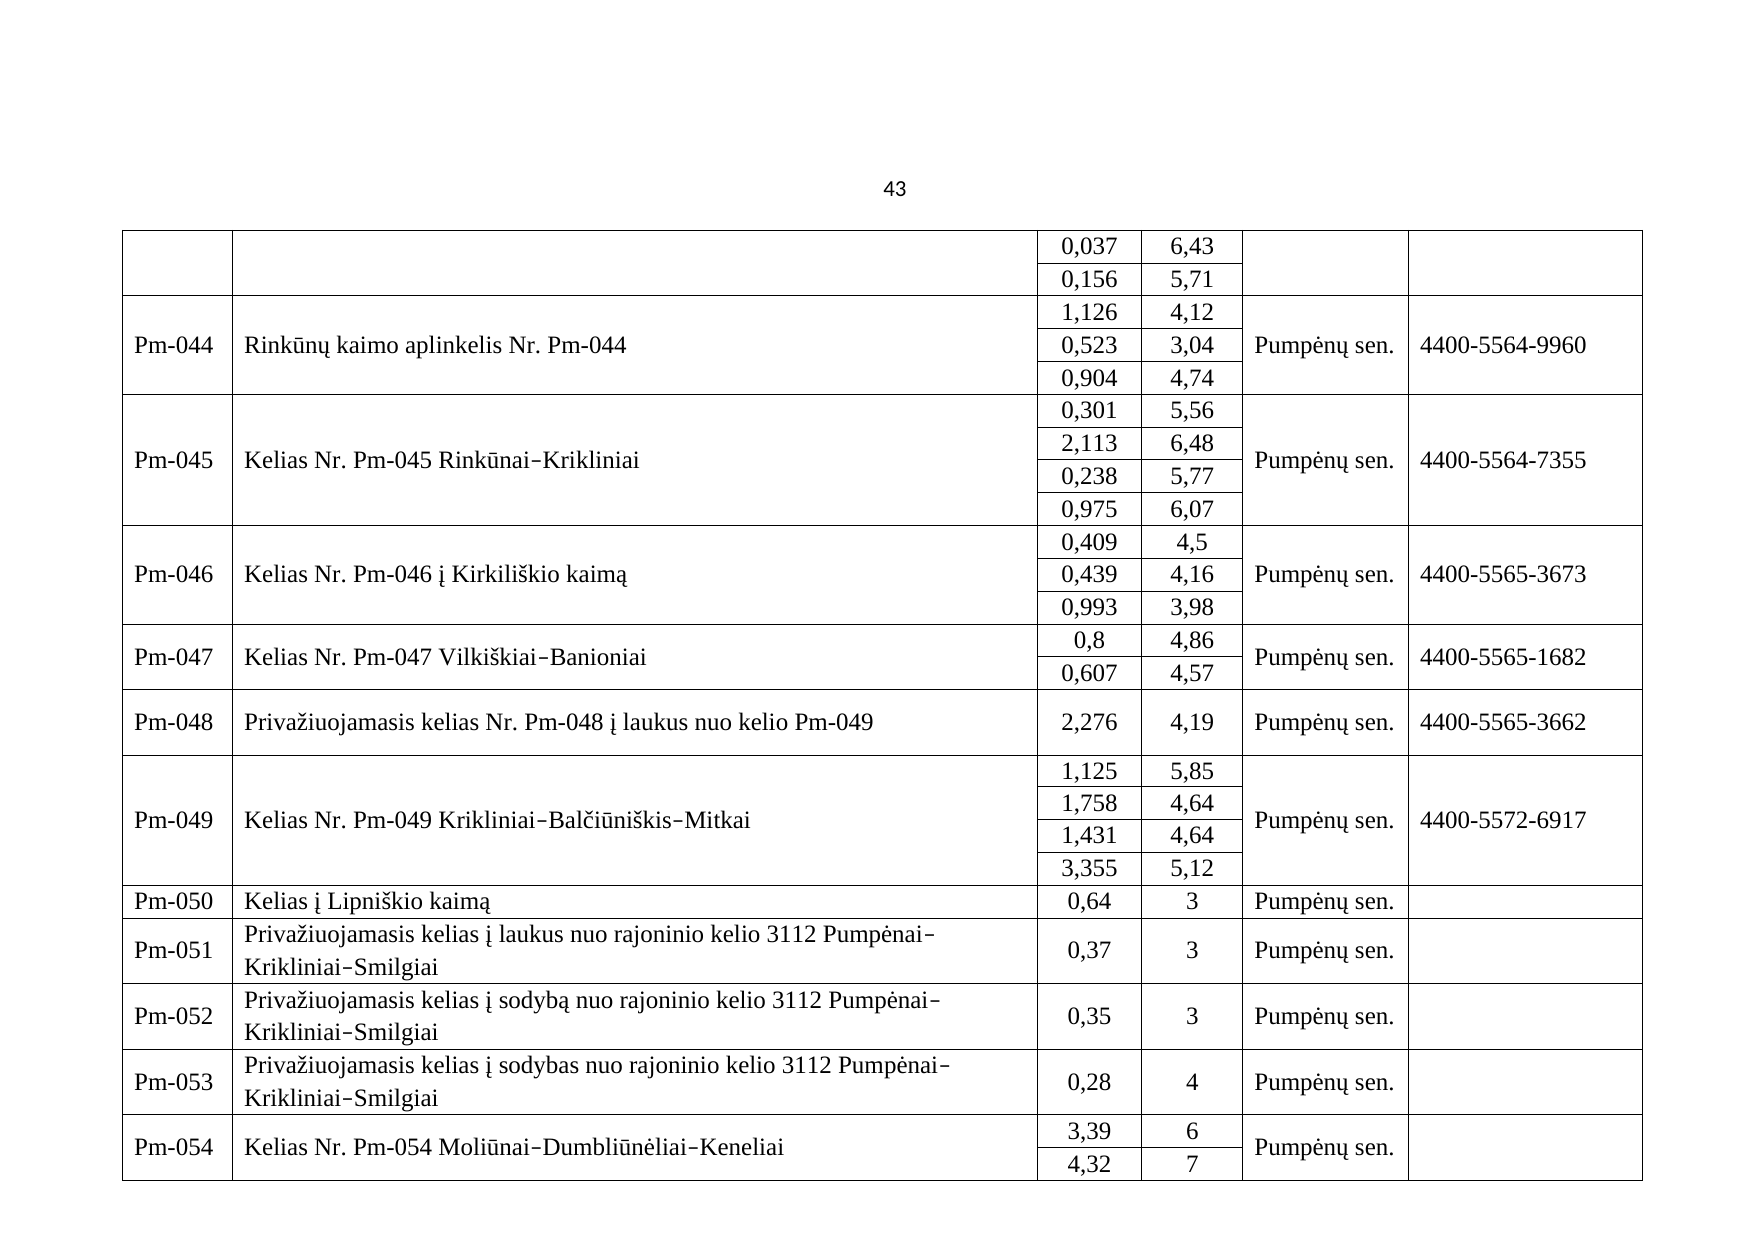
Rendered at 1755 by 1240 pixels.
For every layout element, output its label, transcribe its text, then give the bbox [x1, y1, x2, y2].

table_cell [1409, 919, 1642, 983]
table_cell Pumpėnų sen. [1243, 296, 1408, 394]
table_cell 4,32 [1038, 1148, 1141, 1180]
table_cell 0,439 [1038, 559, 1141, 591]
table_cell 0,238 [1038, 460, 1141, 492]
table_cell 1,126 [1038, 296, 1141, 328]
table_cell 0,904 [1038, 362, 1141, 394]
table_cell 0,37 [1038, 919, 1141, 983]
table_cell Pm-048 [123, 690, 232, 755]
table_cell Rinkūnų kaimo aplinkelis Nr. Pm-044 [233, 296, 1037, 394]
table_cell Pumpėnų sen. [1243, 526, 1408, 623]
table_cell 3,39 [1038, 1115, 1141, 1147]
table_cell Pm-049 [123, 756, 232, 884]
table_cell 0,8 [1038, 625, 1141, 656]
table_cell 6,48 [1142, 428, 1242, 459]
table_cell Pumpėnų sen. [1243, 886, 1408, 917]
table_cell 6 [1142, 1115, 1242, 1147]
table_cell 7 [1142, 1148, 1242, 1180]
table_cell 5,85 [1142, 756, 1242, 786]
table_cell Privažiuojamasis kelias į sodybas nuo rajoninio kelio 3112 Pumpėnai–Krikliniai–Smilgiai [233, 1050, 1037, 1114]
table_cell 4,5 [1142, 526, 1242, 558]
table_cell 4,64 [1142, 820, 1242, 852]
table_cell 0,28 [1038, 1050, 1141, 1114]
table_cell 5,12 [1142, 853, 1242, 884]
table_cell Privažiuojamasis kelias į sodybą nuo rajoninio kelio 3112 Pumpėnai–Krikliniai–Smilgiai [233, 984, 1037, 1049]
table_cell 0,975 [1038, 493, 1141, 525]
table_cell 3 [1142, 886, 1242, 917]
table_cell 6,07 [1142, 493, 1242, 525]
table_cell Pumpėnų sen. [1243, 395, 1408, 525]
table_cell 1,758 [1038, 787, 1141, 819]
table_cell Pm-045 [123, 395, 232, 525]
table_cell Kelias Nr. Pm-045 Rinkūnai–Krikliniai [233, 395, 1037, 525]
table_cell Pumpėnų sen. [1243, 625, 1408, 689]
table_cell [1243, 231, 1408, 295]
table_cell 4,12 [1142, 296, 1242, 328]
table_cell [1409, 1050, 1642, 1114]
table_cell [233, 231, 1037, 295]
table_cell 5,56 [1142, 395, 1242, 427]
table_cell [1409, 886, 1642, 917]
table_cell 5,77 [1142, 460, 1242, 492]
table_cell Pumpėnų sen. [1243, 919, 1408, 983]
table_cell 4400-5565-1682 [1409, 625, 1642, 689]
table_cell 4,86 [1142, 625, 1242, 656]
table_cell Pm-047 [123, 625, 232, 689]
table_cell Kelias į Lipniškio kaimą [233, 886, 1037, 917]
table_cell Privažiuojamasis kelias Nr. Pm-048 į laukus nuo kelio Pm-049 [233, 690, 1037, 755]
table_cell 1,125 [1038, 756, 1141, 786]
table_cell 6,43 [1142, 231, 1242, 262]
table_cell 0,607 [1038, 657, 1141, 689]
table_cell 4400-5572-6917 [1409, 756, 1642, 884]
table_cell 0,037 [1038, 231, 1141, 262]
table_cell 0,64 [1038, 886, 1141, 917]
table_cell Kelias Nr. Pm-054 Moliūnai–Dumbliūnėliai–Keneliai [233, 1115, 1037, 1180]
table_cell 3,04 [1142, 329, 1242, 361]
table_cell 4 [1142, 1050, 1242, 1114]
table_cell Privažiuojamasis kelias į laukus nuo rajoninio kelio 3112 Pumpėnai–Krikliniai–Smilgiai [233, 919, 1037, 983]
table_cell Pm-051 [123, 919, 232, 983]
table_cell 4400-5565-3673 [1409, 526, 1642, 623]
table_cell Pm-053 [123, 1050, 232, 1114]
table_cell [1409, 231, 1642, 295]
table_cell 3 [1142, 984, 1242, 1049]
table_cell [1409, 1115, 1642, 1180]
table_cell 0,409 [1038, 526, 1141, 558]
table_cell Pumpėnų sen. [1243, 1115, 1408, 1180]
table_cell 3 [1142, 919, 1242, 983]
table_cell 4400-5565-3662 [1409, 690, 1642, 755]
table_cell 0,523 [1038, 329, 1141, 361]
table_cell 0,35 [1038, 984, 1141, 1049]
table_cell 0,993 [1038, 592, 1141, 623]
table_cell Kelias Nr. Pm-049 Krikliniai–Balčiūniškis–Mitkai [233, 756, 1037, 884]
table_cell Pm-054 [123, 1115, 232, 1180]
table_cell [123, 231, 232, 295]
table_cell 2,113 [1038, 428, 1141, 459]
table_cell Pm-044 [123, 296, 232, 394]
table_cell 4,64 [1142, 787, 1242, 819]
table_cell 4400-5564-9960 [1409, 296, 1642, 394]
table_cell 5,71 [1142, 264, 1242, 295]
table_cell 4,16 [1142, 559, 1242, 591]
table_cell Pm-046 [123, 526, 232, 623]
table_cell 0,156 [1038, 264, 1141, 295]
table_cell Pumpėnų sen. [1243, 1050, 1408, 1114]
table_cell 0,301 [1038, 395, 1141, 427]
table_cell 2,276 [1038, 690, 1141, 755]
table_cell Pumpėnų sen. [1243, 690, 1408, 755]
table_cell 1,431 [1038, 820, 1141, 852]
table_cell 4,74 [1142, 362, 1242, 394]
table_cell Pumpėnų sen. [1243, 984, 1408, 1049]
table_cell 4,19 [1142, 690, 1242, 755]
table_cell 3,98 [1142, 592, 1242, 623]
table_cell 3,355 [1038, 853, 1141, 884]
table_cell 4400-5564-7355 [1409, 395, 1642, 525]
table_cell [1409, 984, 1642, 1049]
table_cell Kelias Nr. Pm-047 Vilkiškiai–Banioniai [233, 625, 1037, 689]
table_cell 4,57 [1142, 657, 1242, 689]
table_cell Pm-050 [123, 886, 232, 917]
table_cell Pumpėnų sen. [1243, 756, 1408, 884]
table_cell Pm-052 [123, 984, 232, 1049]
table_cell Kelias Nr. Pm-046 į Kirkiliškio kaimą [233, 526, 1037, 623]
